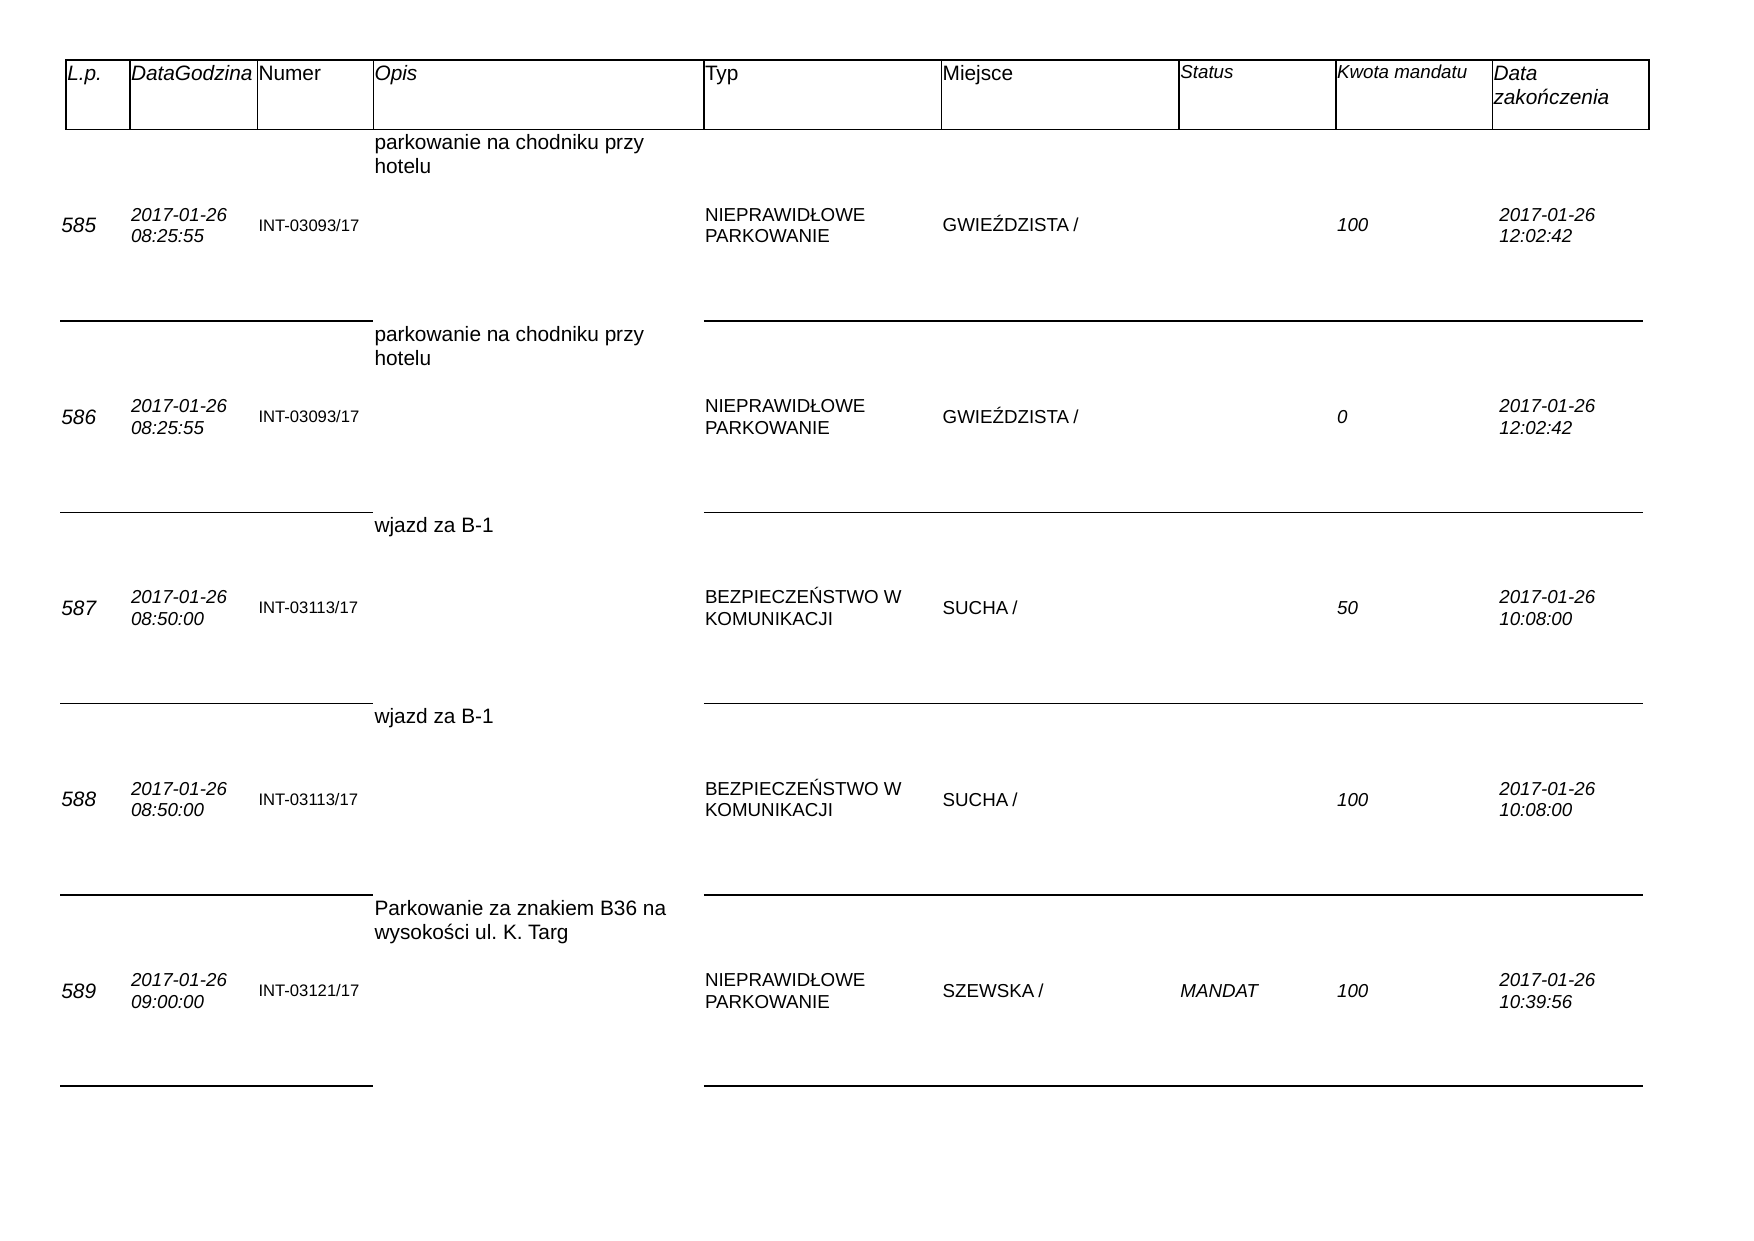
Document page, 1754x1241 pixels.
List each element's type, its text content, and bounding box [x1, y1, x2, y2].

table_cell 587 [60, 513, 130, 703]
table_cell NIEPRAWIDŁOWE PARKOWANIE [704, 322, 941, 511]
table_cell INT-03113/17 [257, 704, 373, 894]
table_cell 100 [1336, 130, 1498, 320]
table_cell parkowanie na chodniku przy hotelu [373, 130, 704, 320]
table_cell SUCHA / [941, 513, 1179, 703]
table_cell wjazd za B-1 [373, 703, 704, 894]
table_cell 100 [1336, 896, 1498, 1085]
table_cell BEZPIECZEŃSTWO W KOMUNIKACJI [704, 704, 941, 894]
table_cell [1643, 511, 1649, 703]
table_cell [1179, 513, 1336, 703]
table_header L.p. [67, 61, 129, 129]
table_cell 2017-01-26 10:08:00 [1498, 513, 1643, 703]
table_cell INT-03093/17 [257, 322, 373, 511]
table_header Data zakończenia [1493, 61, 1648, 129]
table_cell GWIEŹDZISTA / [941, 130, 1179, 320]
table_cell [1643, 894, 1649, 1085]
table_cell [1179, 322, 1336, 511]
table_header Status [1180, 61, 1335, 129]
table_cell 588 [60, 704, 130, 894]
table_cell [1643, 130, 1649, 320]
table_cell MANDAT [1179, 896, 1336, 1085]
table_cell INT-03121/17 [257, 896, 373, 1085]
table_cell 100 [1336, 704, 1498, 894]
table_cell BEZPIECZEŃSTWO W KOMUNIKACJI [704, 513, 941, 703]
table_header [60, 59, 65, 129]
table_header Typ [705, 61, 941, 129]
table_cell INT-03113/17 [257, 513, 373, 703]
table_cell INT-03093/17 [257, 130, 373, 320]
table_cell [1179, 704, 1336, 894]
table_header DataGodzina [131, 61, 257, 129]
table_cell 2017-01-26 08:50:00 [130, 704, 257, 894]
table_cell 2017-01-26 08:25:55 [130, 130, 257, 320]
table_cell Parkowanie za znakiem B36 na wysokości ul. K. Targ [373, 894, 704, 1085]
table_header Numer [258, 61, 373, 129]
table_cell 0 [1336, 322, 1498, 511]
table_header Miejsce [942, 61, 1178, 129]
table_cell wjazd za B-1 [373, 511, 704, 703]
table_cell 2017-01-26 10:39:56 [1498, 896, 1643, 1085]
table_cell 586 [60, 322, 130, 511]
table_cell [1643, 320, 1649, 511]
table_cell 2017-01-26 12:02:42 [1498, 322, 1643, 511]
table_cell [1643, 703, 1649, 894]
table_cell 585 [60, 129, 130, 320]
table_cell GWIEŹDZISTA / [941, 322, 1179, 511]
table_cell SUCHA / [941, 704, 1179, 894]
table_cell [1179, 130, 1336, 320]
table_cell 2017-01-26 08:25:55 [130, 322, 257, 511]
table_cell 2017-01-26 12:02:42 [1498, 130, 1643, 320]
table_cell 2017-01-26 10:08:00 [1498, 704, 1643, 894]
table_cell SZEWSKA / [941, 896, 1179, 1085]
table_cell 2017-01-26 09:00:00 [130, 896, 257, 1085]
table_cell NIEPRAWIDŁOWE PARKOWANIE [704, 896, 941, 1085]
table_cell parkowanie na chodniku przy hotelu [373, 320, 704, 511]
table_header Kwota mandatu [1337, 61, 1492, 129]
table_cell NIEPRAWIDŁOWE PARKOWANIE [704, 130, 941, 320]
table_header Opis [374, 61, 703, 129]
table_cell 589 [60, 896, 130, 1085]
table_cell 50 [1336, 513, 1498, 703]
table_cell 2017-01-26 08:50:00 [130, 513, 257, 703]
